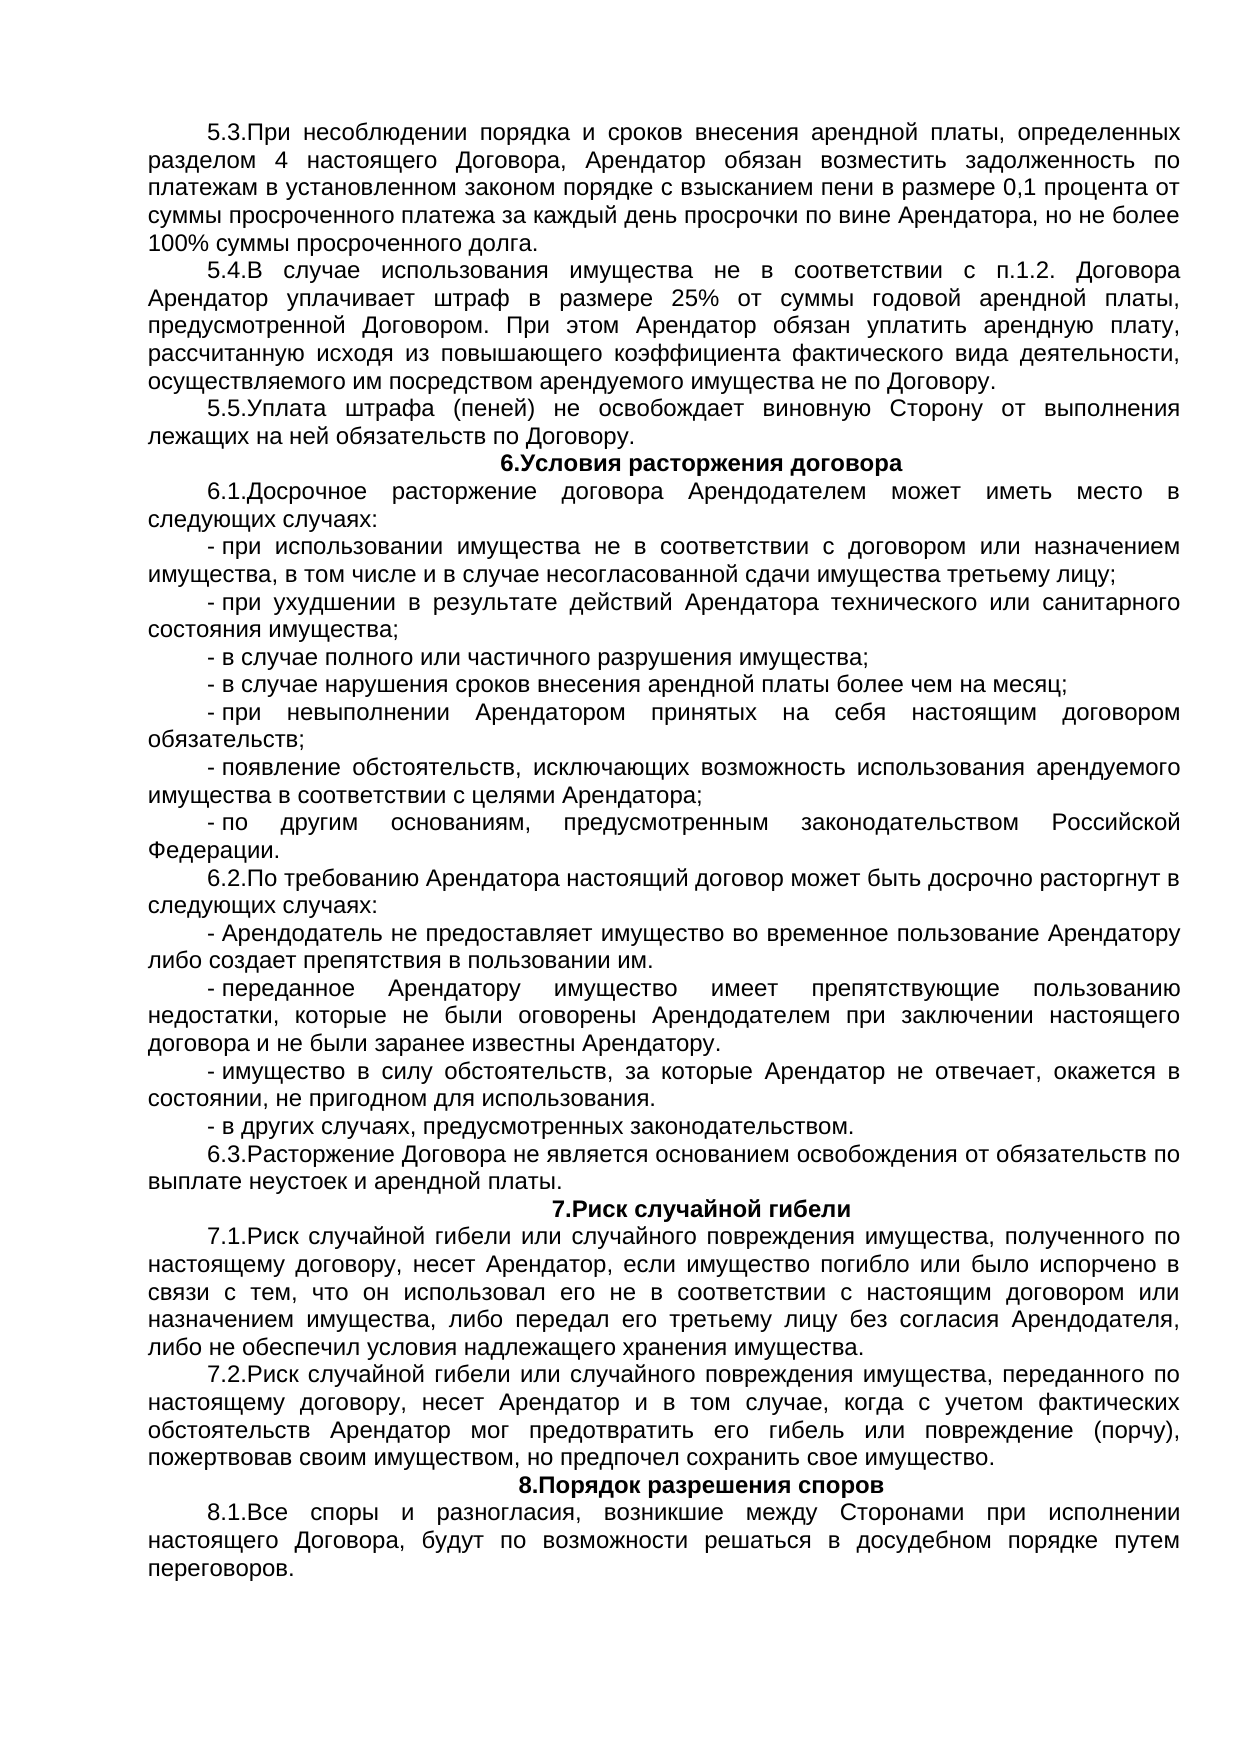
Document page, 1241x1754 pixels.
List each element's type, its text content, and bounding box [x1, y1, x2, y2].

text 5.5.Уплата штрафа (пеней) не освобождает виновную Сторону от выполнения лежащих на ней обязательств по Договору. [148, 394, 1181, 449]
text - при ухудшении в результате действий Арендатора технического или санитарного состояния имущества; [148, 587, 1181, 643]
text - при невыполнении Арендатором принятых на себя настоящим договором обязательств; [148, 698, 1181, 753]
text 7.1.Риск случайной гибели или случайного повреждения имущества, полученного по настоящему договору, несет Арендатор, если имущество погибло или было испорчено в связи с тем, что он использовал его не в соответствии с настоящим договором или назначением имущества, либо передал его третьему лицу без согласия Арендодателя, либо не обеспечил условия надлежащего хранения имущества. [148, 1222, 1181, 1360]
text 8.Порядок разрешения споров [148, 1471, 1181, 1498]
text - имущество в силу обстоятельств, за которые Арендатор не отвечает, окажется в состоянии, не пригодном для использования. [148, 1057, 1181, 1112]
text - в случае полного или частичного разрушения имущества; [148, 643, 1181, 670]
text - Арендодатель не предоставляет имущество во временное пользование Арендатору либо создает препятствия в пользовании им. [148, 919, 1181, 974]
text - переданное Арендатору имущество имеет препятствующие пользованию недостатки, которые не были оговорены Арендодателем при заключении настоящего договора и не были заранее известны Арендатору. [148, 974, 1181, 1057]
text 5.4.В случае использования имущества не в соответствии с п.1.2. Договора Арендатор уплачивает штраф в размере 25% от суммы годовой арендной платы, предусмотренной Договором. При этом Арендатор обязан уплатить арендную плату, рассчитанную исходя из повышающего коэффициента фактического вида деятельности, осуществляемого им посредством арендуемого имущества не по Договору. [148, 256, 1181, 394]
text 7.2.Риск случайной гибели или случайного повреждения имущества, переданного по настоящему договору, несет Арендатор и в том случае, когда с учетом фактических обстоятельств Арендатор мог предотвратить его гибель или повреждение (порчу), пожертвовав своим имуществом, но предпочел сохранить свое имущество. [148, 1360, 1181, 1471]
text 6.1.Досрочное расторжение договора Арендодателем может иметь место в следующих случаях: [148, 477, 1181, 532]
text 7.Риск случайной гибели [148, 1195, 1181, 1222]
text - появление обстоятельств, исключающих возможность использования арендуемого имущества в соответствии с целями Арендатора; [148, 753, 1181, 808]
text - в других случаях, предусмотренных законодательством. [148, 1112, 1181, 1139]
text 6.Условия расторжения договора [148, 449, 1181, 477]
text 8.1.Все споры и разногласия, возникшие между Сторонами при исполнении настоящего Договора, будут по возможности решаться в досудебном порядке путем переговоров. [148, 1498, 1181, 1581]
text - в случае нарушения сроков внесения арендной платы более чем на месяц; [148, 670, 1181, 698]
text 5.3.При несоблюдении порядка и сроков внесения арендной платы, определенных разделом 4 настоящего Договора, Арендатор обязан возместить задолженность по платежам в установленном законом порядке с взысканием пени в размере 0,1 процента от суммы просроченного платежа за каждый день просрочки по вине Арендатора, но не более 100% суммы просроченного долга. [148, 118, 1181, 256]
text - по другим основаниям, предусмотренным законодательством Российской Федерации. [148, 808, 1181, 863]
text 6.2.По требованию Арендатора настоящий договор может быть досрочно расторгнут в следующих случаях: [148, 863, 1181, 919]
text - при использовании имущества не в соответствии с договором или назначением имущества, в том числе и в случае несогласованной сдачи имущества третьему лицу; [148, 532, 1181, 587]
text 6.3.Расторжение Договора не является основанием освобождения от обязательств по выплате неустоек и арендной платы. [148, 1139, 1181, 1195]
